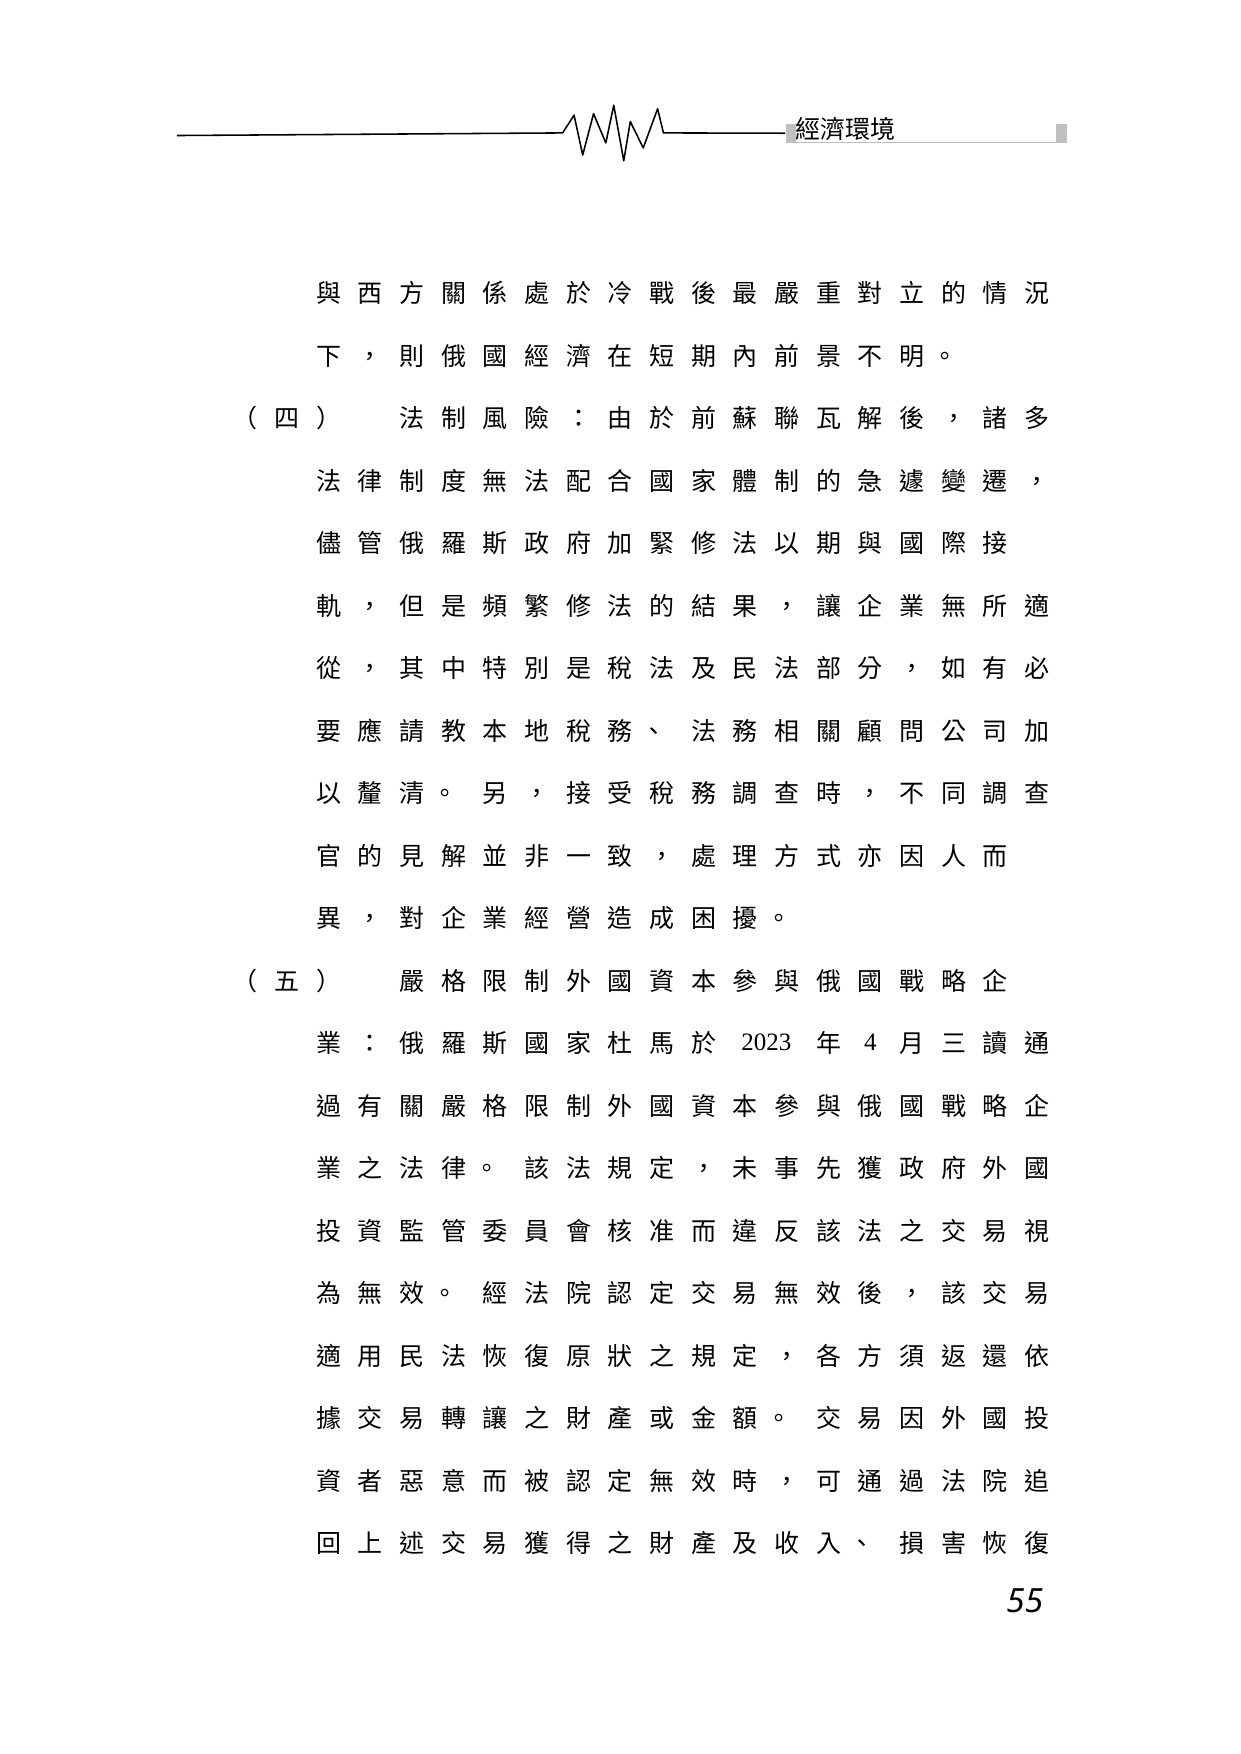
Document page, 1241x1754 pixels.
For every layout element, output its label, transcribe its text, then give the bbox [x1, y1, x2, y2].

text 與西方關係處於冷戰後最嚴重對立的情況下，則俄國經濟在短期內前景不明。 [207, 250, 1058, 375]
text （五） 嚴格限制外國資本參與俄國戰略企業：俄羅斯國家杜馬於2023年4月三讀通過有關嚴格限制外國資本參與俄國戰略企業之法律。該法規定，未事先獲政府外國投資監管委員會核准而違反該法之交易視為無效。經法院認定交易無效後，該交易適用民法恢復原狀之規定，各方須返還依據交易轉讓之財產或金額。交易因外國投資者惡意而被認定無效時，可通過法院追回上述交易獲得之財產及收入、損害恢復 [207, 938, 1058, 1563]
text （四） 法制風險：由於前蘇聯瓦解後，諸多法律制度無法配合國家體制的急遽變遷，儘管俄羅斯政府加緊修法以期與國際接軌，但是頻繁修法的結果，讓企業無所適從，其中特別是稅法及民法部分，如有必要應請教本地稅務、法務相關顧問公司加以釐清。另，接受稅務調查時，不同調查官的見解並非一致，處理方式亦因人而異，對企業經營造成困擾。 [207, 375, 1058, 938]
